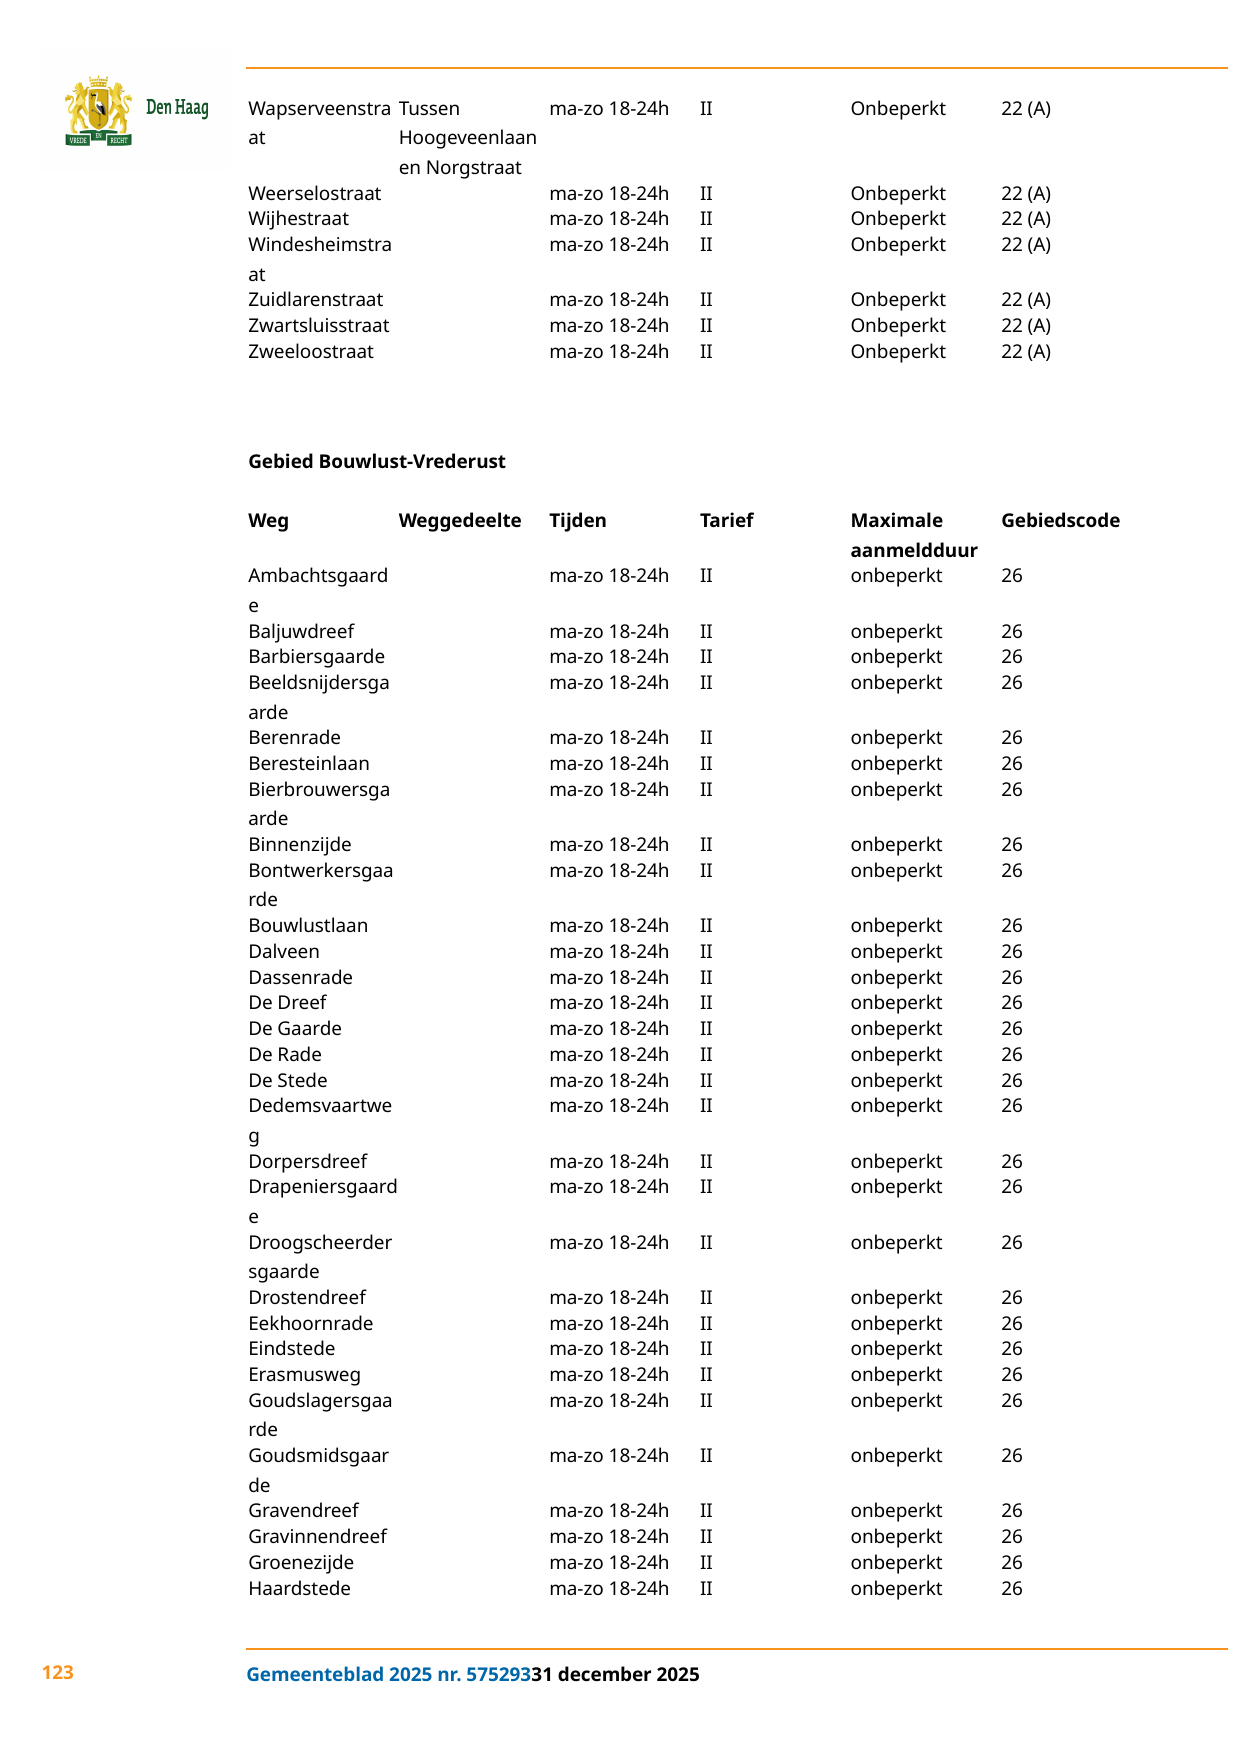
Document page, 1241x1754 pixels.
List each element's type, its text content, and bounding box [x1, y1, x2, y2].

table_cell ma-zo 18-24h [549, 913, 700, 938]
table_cell Gravendreef [248, 1498, 398, 1523]
table_cell 22 (A) [1001, 231, 1152, 286]
table_cell onbeperkt [850, 1229, 1001, 1284]
table_cell onbeperkt [850, 1067, 1001, 1092]
table_cell II [700, 1524, 850, 1549]
table_cell II [700, 1284, 850, 1310]
table_cell ma-zo 18-24h [549, 1148, 700, 1173]
table_cell [399, 990, 549, 1015]
table_cell II [700, 990, 850, 1015]
table_cell ma-zo 18-24h [549, 95, 700, 180]
table_header Maximale aanmeldduur [850, 507, 1001, 562]
table_cell 26 [1001, 644, 1152, 669]
table_cell onbeperkt [850, 618, 1001, 643]
table_cell II [700, 913, 850, 938]
table_cell 26 [1001, 1443, 1152, 1498]
table_cell 26 [1001, 1229, 1152, 1284]
table_cell [399, 1174, 549, 1229]
table_cell ma-zo 18-24h [549, 1361, 700, 1387]
table_cell 26 [1001, 1575, 1152, 1601]
table_cell 26 [1001, 1015, 1152, 1041]
table_cell ma-zo 18-24h [549, 1498, 700, 1523]
table_cell II [700, 563, 850, 618]
table_cell ma-zo 18-24h [549, 1041, 700, 1067]
table_cell Onbeperkt [850, 205, 1001, 231]
table_cell [248, 364, 398, 389]
table_cell [700, 364, 850, 389]
table_cell [399, 644, 549, 669]
table_cell 26 [1001, 938, 1152, 964]
table_cell [399, 1093, 549, 1148]
table_cell II [700, 95, 850, 180]
table_cell II [700, 312, 850, 338]
table_header Weggedeelte [399, 507, 549, 562]
table_cell ma-zo 18-24h [549, 938, 700, 964]
table_cell II [700, 857, 850, 912]
table_cell II [700, 1067, 850, 1092]
table_cell onbeperkt [850, 1361, 1001, 1387]
table_cell [399, 286, 549, 312]
table_cell [399, 913, 549, 938]
table_cell 26 [1001, 1174, 1152, 1229]
table_cell [850, 389, 1001, 415]
table_cell Goudslagersgaarde [248, 1387, 398, 1442]
table_cell onbeperkt [850, 1443, 1001, 1498]
table_cell 26 [1001, 1524, 1152, 1549]
table_cell 22 (A) [1001, 95, 1152, 180]
table_cell II [700, 1093, 850, 1148]
table_cell onbeperkt [850, 1174, 1001, 1229]
table_cell 22 (A) [1001, 338, 1152, 364]
table_cell Haardstede [248, 1575, 398, 1601]
table_cell II [700, 644, 850, 669]
table_cell onbeperkt [850, 1336, 1001, 1361]
table_cell ma-zo 18-24h [549, 1229, 700, 1284]
table_cell 26 [1001, 1549, 1152, 1575]
table_cell Beeldsnijdersgaarde [248, 669, 398, 724]
table_cell Dorpersdreef [248, 1148, 398, 1173]
table_cell 22 (A) [1001, 205, 1152, 231]
table_cell 26 [1001, 1041, 1152, 1067]
table_cell ma-zo 18-24h [549, 1524, 700, 1549]
table_cell [399, 364, 549, 389]
table_cell 26 [1001, 618, 1152, 643]
table_cell onbeperkt [850, 563, 1001, 618]
table_cell II [700, 776, 850, 831]
table_cell Tussen Hoogeveenlaan en Norgstraat [399, 95, 549, 180]
table_cell Wijhestraat [248, 205, 398, 231]
table_cell onbeperkt [850, 990, 1001, 1015]
table_cell [399, 1361, 549, 1387]
table_cell ma-zo 18-24h [549, 1443, 700, 1498]
table_cell Zuidlarenstraat [248, 286, 398, 312]
table_cell II [700, 1498, 850, 1523]
table_cell ma-zo 18-24h [549, 964, 700, 989]
table_cell onbeperkt [850, 1041, 1001, 1067]
table_cell 22 (A) [1001, 180, 1152, 205]
table_cell ma-zo 18-24h [549, 231, 700, 286]
table_cell 26 [1001, 857, 1152, 912]
table_cell [399, 1015, 549, 1041]
table_cell [399, 857, 549, 912]
table_cell Zwartsluisstraat [248, 312, 398, 338]
table_cell ma-zo 18-24h [549, 831, 700, 857]
table_cell Erasmusweg [248, 1361, 398, 1387]
table_cell 26 [1001, 669, 1152, 724]
text Gebied Bouwlust-Vrederust [248, 448, 1152, 474]
table_cell onbeperkt [850, 913, 1001, 938]
table_cell Drostendreef [248, 1284, 398, 1310]
table_cell II [700, 1387, 850, 1442]
table_cell [399, 389, 549, 415]
table_cell onbeperkt [850, 1498, 1001, 1523]
table_cell [399, 1148, 549, 1173]
table_cell Weerselostraat [248, 180, 398, 205]
table_cell ma-zo 18-24h [549, 857, 700, 912]
table_cell Windesheimstraat [248, 231, 398, 286]
table_cell ma-zo 18-24h [549, 1067, 700, 1092]
table_cell Berenrade [248, 725, 398, 750]
table_cell [399, 1387, 549, 1442]
table_cell [399, 1443, 549, 1498]
picture [41, 47, 231, 172]
table_cell ma-zo 18-24h [549, 180, 700, 205]
table_cell 26 [1001, 750, 1152, 776]
table_cell [399, 1549, 549, 1575]
table_cell ma-zo 18-24h [549, 205, 700, 231]
table_cell onbeperkt [850, 1387, 1001, 1442]
table_cell ma-zo 18-24h [549, 1093, 700, 1148]
table_cell II [700, 831, 850, 857]
table_cell [700, 389, 850, 415]
table_cell II [700, 1361, 850, 1387]
table_cell onbeperkt [850, 1284, 1001, 1310]
table_cell Bontwerkersgaarde [248, 857, 398, 912]
table_cell II [700, 205, 850, 231]
table_cell Onbeperkt [850, 312, 1001, 338]
table_cell [1001, 364, 1152, 389]
table_cell II [700, 1041, 850, 1067]
table_cell ma-zo 18-24h [549, 669, 700, 724]
table_cell [399, 1524, 549, 1549]
table_cell 26 [1001, 1387, 1152, 1442]
table_cell [399, 180, 549, 205]
table_cell De Gaarde [248, 1015, 398, 1041]
table_cell Drapeniersgaarde [248, 1174, 398, 1229]
table_cell Onbeperkt [850, 286, 1001, 312]
table_cell 22 (A) [1001, 312, 1152, 338]
table_cell II [700, 1229, 850, 1284]
table_cell II [700, 1174, 850, 1229]
table_cell 26 [1001, 964, 1152, 989]
table_cell 26 [1001, 1310, 1152, 1336]
table_cell onbeperkt [850, 1524, 1001, 1549]
table_cell 26 [1001, 1498, 1152, 1523]
table_cell onbeperkt [850, 1310, 1001, 1336]
table_cell II [700, 964, 850, 989]
table_cell ma-zo 18-24h [549, 1015, 700, 1041]
table_cell ma-zo 18-24h [549, 1336, 700, 1361]
table_cell ma-zo 18-24h [549, 312, 700, 338]
table_cell onbeperkt [850, 750, 1001, 776]
table_cell Dassenrade [248, 964, 398, 989]
table_cell Eekhoornrade [248, 1310, 398, 1336]
table_cell 26 [1001, 1336, 1152, 1361]
table_cell [399, 1498, 549, 1523]
table_cell [399, 938, 549, 964]
table_cell II [700, 938, 850, 964]
table_cell [399, 1336, 549, 1361]
table_cell Zweeloostraat [248, 338, 398, 364]
table_cell Droogscheerdersgaarde [248, 1229, 398, 1284]
table_cell [399, 750, 549, 776]
table_cell onbeperkt [850, 1549, 1001, 1575]
table_cell Dedemsvaartweg [248, 1093, 398, 1148]
table_cell II [700, 1549, 850, 1575]
table_cell [399, 831, 549, 857]
table_cell 26 [1001, 913, 1152, 938]
table_cell onbeperkt [850, 857, 1001, 912]
table_cell 26 [1001, 776, 1152, 831]
table_cell onbeperkt [850, 669, 1001, 724]
table_cell ma-zo 18-24h [549, 725, 700, 750]
table_cell onbeperkt [850, 1148, 1001, 1173]
table_cell onbeperkt [850, 1015, 1001, 1041]
table_cell [399, 964, 549, 989]
table_cell [399, 1067, 549, 1092]
table_cell onbeperkt [850, 644, 1001, 669]
table_cell II [700, 1310, 850, 1336]
table_cell Ambachtsgaarde [248, 563, 398, 618]
table_cell II [700, 1575, 850, 1601]
table_cell Onbeperkt [850, 95, 1001, 180]
table_cell ma-zo 18-24h [549, 338, 700, 364]
table_cell ma-zo 18-24h [549, 1387, 700, 1442]
table_cell Bierbrouwersgaarde [248, 776, 398, 831]
table_cell [399, 312, 549, 338]
table_header Weg [248, 507, 398, 562]
table_cell [850, 364, 1001, 389]
table_cell ma-zo 18-24h [549, 990, 700, 1015]
table_cell [399, 669, 549, 724]
table_cell ma-zo 18-24h [549, 563, 700, 618]
table_cell [399, 618, 549, 643]
table_cell [248, 389, 398, 415]
table_cell ma-zo 18-24h [549, 776, 700, 831]
table_cell Onbeperkt [850, 180, 1001, 205]
table_cell 26 [1001, 1284, 1152, 1310]
table_cell II [700, 669, 850, 724]
table_cell onbeperkt [850, 725, 1001, 750]
table_cell II [700, 180, 850, 205]
table_cell II [700, 1443, 850, 1498]
table_cell 26 [1001, 1148, 1152, 1173]
table_cell ma-zo 18-24h [549, 1310, 700, 1336]
table_cell Binnenzijde [248, 831, 398, 857]
table_cell 22 (A) [1001, 286, 1152, 312]
table_cell ma-zo 18-24h [549, 750, 700, 776]
table_cell Gravinnendreef [248, 1524, 398, 1549]
table_header Tarief [700, 507, 850, 562]
table_header Gebiedscode [1001, 507, 1152, 562]
table_cell [399, 205, 549, 231]
table_cell [399, 231, 549, 286]
table_cell II [700, 338, 850, 364]
table_cell [399, 1229, 549, 1284]
table_cell [399, 1310, 549, 1336]
table_cell Beresteinlaan [248, 750, 398, 776]
table_cell onbeperkt [850, 776, 1001, 831]
table_cell [399, 1041, 549, 1067]
table_cell ma-zo 18-24h [549, 286, 700, 312]
table_cell [399, 1284, 549, 1310]
table_cell onbeperkt [850, 938, 1001, 964]
table_cell II [700, 1015, 850, 1041]
table_cell II [700, 231, 850, 286]
table_cell 26 [1001, 831, 1152, 857]
table_cell Onbeperkt [850, 338, 1001, 364]
table_header Tijden [549, 507, 700, 562]
table_cell 26 [1001, 1093, 1152, 1148]
table_cell ma-zo 18-24h [549, 1284, 700, 1310]
table_cell Wapserveenstraat [248, 95, 398, 180]
table_cell 26 [1001, 725, 1152, 750]
table_cell De Stede [248, 1067, 398, 1092]
table_cell [1001, 389, 1152, 415]
table_cell onbeperkt [850, 964, 1001, 989]
table_cell De Rade [248, 1041, 398, 1067]
table_cell [399, 1575, 549, 1601]
table_cell II [700, 1336, 850, 1361]
table_cell ma-zo 18-24h [549, 644, 700, 669]
table_cell II [700, 286, 850, 312]
table_cell 26 [1001, 1361, 1152, 1387]
table_cell [399, 725, 549, 750]
table_cell onbeperkt [850, 1093, 1001, 1148]
table_cell [399, 338, 549, 364]
table_cell II [700, 1148, 850, 1173]
table_cell II [700, 750, 850, 776]
table_cell Goudsmidsgaarde [248, 1443, 398, 1498]
table_cell onbeperkt [850, 831, 1001, 857]
table_cell ma-zo 18-24h [549, 1174, 700, 1229]
table_cell ma-zo 18-24h [549, 1549, 700, 1575]
table_cell Onbeperkt [850, 231, 1001, 286]
table_cell Groenezijde [248, 1549, 398, 1575]
table_cell Bouwlustlaan [248, 913, 398, 938]
table_cell II [700, 618, 850, 643]
table_cell Eindstede [248, 1336, 398, 1361]
table_cell Baljuwdreef [248, 618, 398, 643]
table_cell 26 [1001, 1067, 1152, 1092]
table_cell 26 [1001, 563, 1152, 618]
table_cell [399, 776, 549, 831]
table_cell II [700, 725, 850, 750]
table_cell [549, 389, 700, 415]
table_cell Dalveen [248, 938, 398, 964]
table_cell [549, 364, 700, 389]
table_cell ma-zo 18-24h [549, 618, 700, 643]
table_cell ma-zo 18-24h [549, 1575, 700, 1601]
table_cell Barbiersgaarde [248, 644, 398, 669]
table_cell 26 [1001, 990, 1152, 1015]
table_cell onbeperkt [850, 1575, 1001, 1601]
table_cell [399, 563, 549, 618]
table_cell De Dreef [248, 990, 398, 1015]
